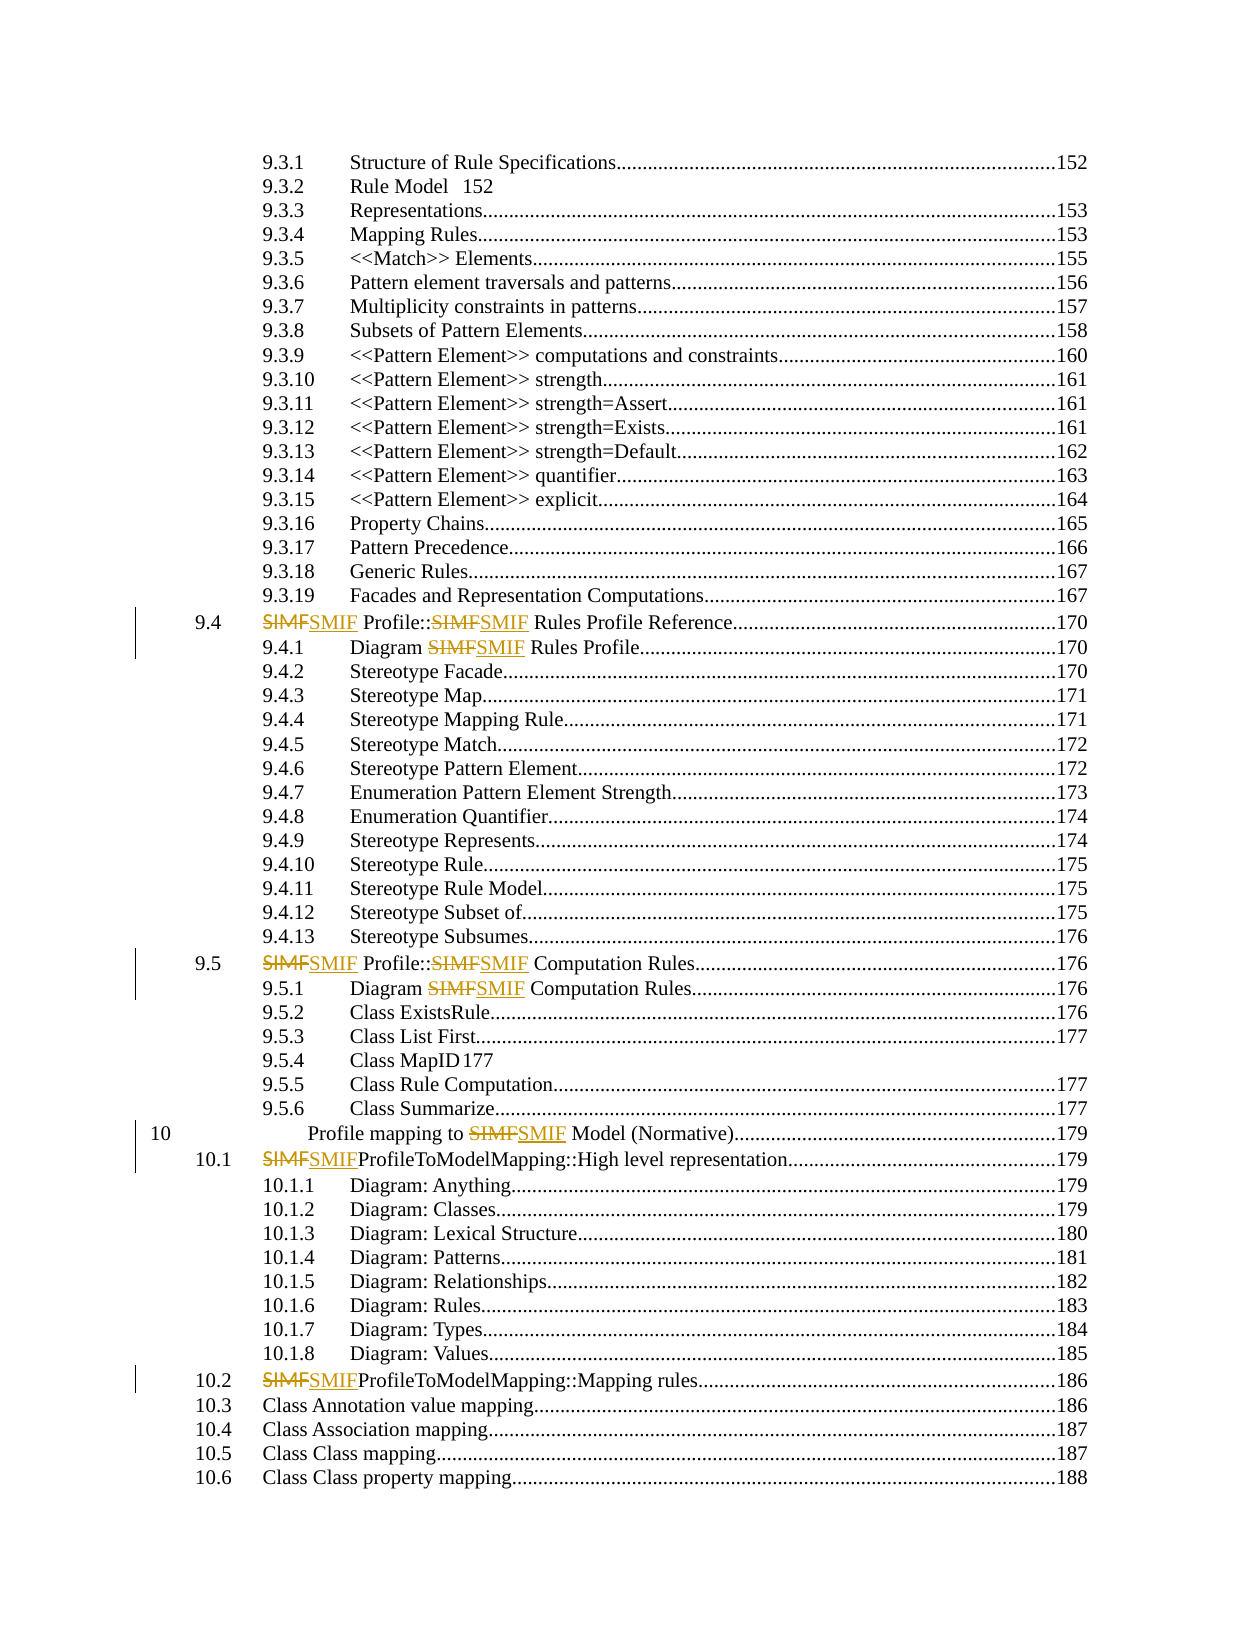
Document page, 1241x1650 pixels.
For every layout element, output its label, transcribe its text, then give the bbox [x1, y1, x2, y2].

text 9.4.8 Enumeration Quantifier 174 [262, 804, 1090, 828]
text 9.4.13 Stereotype Subsumes 176 [262, 924, 1090, 948]
text 9.3.6 Pattern element traversals and patterns 156 [262, 270, 1090, 294]
text 9.4 SMIF Profile::SMIF Rules Profile Reference 170 [195, 607, 1090, 635]
text 10.1.8 Diagram: Values 185 [262, 1341, 1090, 1365]
text 10.1.1 Diagram: Anything 179 [262, 1172, 1090, 1197]
text 10.1.3 Diagram: Lexical Structure 180 [262, 1221, 1090, 1245]
text 10.4 Class Association mapping 187 [195, 1417, 1090, 1441]
text 9.5.2 Class ExistsRule 176 [262, 1000, 1090, 1024]
text 9.4.4 Stereotype Mapping Rule 171 [262, 707, 1090, 731]
text 9.4.9 Stereotype Represents 174 [262, 828, 1090, 852]
text 10.1.2 Diagram: Classes 179 [262, 1197, 1090, 1221]
text 9.5.5 Class Rule Computation 177 [262, 1072, 1090, 1096]
text 10.1.4 Diagram: Patterns 181 [262, 1245, 1090, 1269]
text 9.3.12 <<Pattern Element>> strength=Exists 161 [262, 415, 1090, 439]
text 10.1.6 Diagram: Rules 183 [262, 1293, 1090, 1317]
text 9.3.17 Pattern Precedence 166 [262, 535, 1090, 559]
text 9.5.3 Class List First 177 [262, 1024, 1090, 1048]
text 10.1.7 Diagram: Types 184 [262, 1317, 1090, 1341]
text 9.5.4 Class MapID 177 [262, 1048, 1090, 1072]
text 9.3.9 <<Pattern Element>> computations and constraints 160 [262, 342, 1090, 367]
text 9.3.1 Structure of Rule Specifications 152 [262, 150, 1090, 174]
text 10 Profile mapping to SMIF Model (Normative) 179 [150, 1120, 1090, 1144]
text 9.4.1 Diagram SMIF Rules Profile 170 [262, 635, 1090, 659]
text 9.4.5 Stereotype Match 172 [262, 731, 1090, 756]
text 9.4.7 Enumeration Pattern Element Strength 173 [262, 779, 1090, 804]
text 9.3.16 Property Chains 165 [262, 511, 1090, 535]
text 9.5 SMIF Profile::SMIF Computation Rules 176 [195, 948, 1090, 976]
text 9.3.18 Generic Rules 167 [262, 559, 1090, 583]
text 9.3.13 <<Pattern Element>> strength=Default 162 [262, 439, 1090, 463]
text 10.2 SMIFProfileToModelMapping::Mapping rules 186 [195, 1365, 1090, 1393]
text 9.4.12 Stereotype Subset of 175 [262, 900, 1090, 924]
text 9.3.3 Representations 153 [262, 198, 1090, 222]
text 9.3.8 Subsets of Pattern Elements 158 [262, 318, 1090, 342]
text 9.4.3 Stereotype Map 171 [262, 683, 1090, 707]
text 9.5.6 Class Summarize 177 [262, 1096, 1090, 1120]
text 10.1 SMIFProfileToModelMapping::High level representation 179 [195, 1144, 1090, 1172]
text 9.3.5 <<Match>> Elements 155 [262, 246, 1090, 270]
text 10.3 Class Annotation value mapping 186 [195, 1393, 1090, 1417]
text 10.6 Class Class property mapping 188 [195, 1465, 1090, 1489]
text 9.3.7 Multiplicity constraints in patterns 157 [262, 294, 1090, 318]
text 10.5 Class Class mapping 187 [195, 1441, 1090, 1465]
text 9.3.10 <<Pattern Element>> strength 161 [262, 367, 1090, 391]
text 9.4.10 Stereotype Rule 175 [262, 852, 1090, 876]
text 9.3.2 Rule Model 152 [262, 174, 1090, 198]
text 10.1.5 Diagram: Relationships 182 [262, 1269, 1090, 1293]
text 9.3.15 <<Pattern Element>> explicit 164 [262, 487, 1090, 511]
text 9.3.11 <<Pattern Element>> strength=Assert 161 [262, 391, 1090, 415]
text 9.4.2 Stereotype Facade 170 [262, 659, 1090, 683]
text 9.3.19 Facades and Representation Computations 167 [262, 583, 1090, 607]
text 9.3.4 Mapping Rules 153 [262, 222, 1090, 246]
text 9.5.1 Diagram SMIF Computation Rules 176 [262, 976, 1090, 1000]
text 9.4.11 Stereotype Rule Model 175 [262, 876, 1090, 900]
text 9.3.14 <<Pattern Element>> quantifier 163 [262, 463, 1090, 487]
text 9.4.6 Stereotype Pattern Element 172 [262, 756, 1090, 779]
